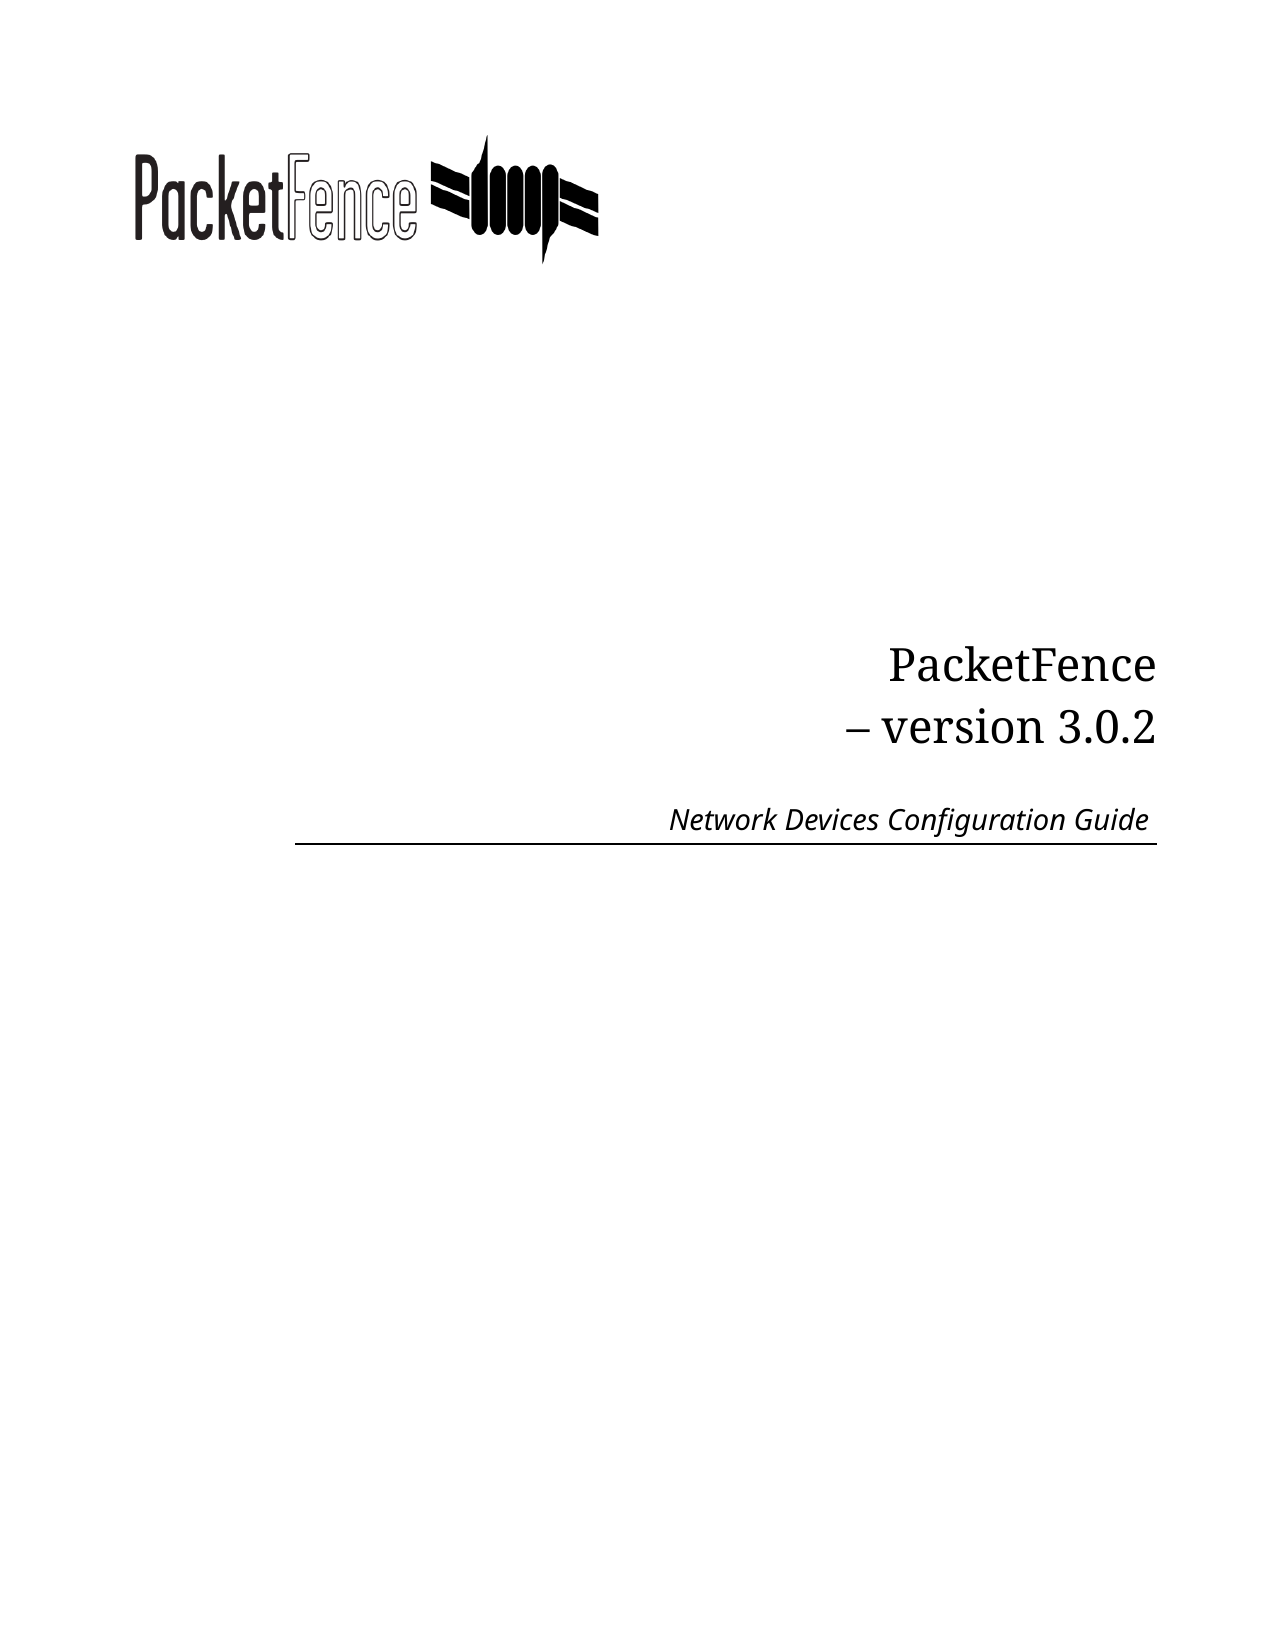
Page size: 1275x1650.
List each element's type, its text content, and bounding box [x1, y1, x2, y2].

picture [118, 118, 615, 281]
subtitle Network Devices Configuration Guide [295, 794, 1157, 843]
title PacketFence – version 3.0.2 [295, 632, 1157, 757]
